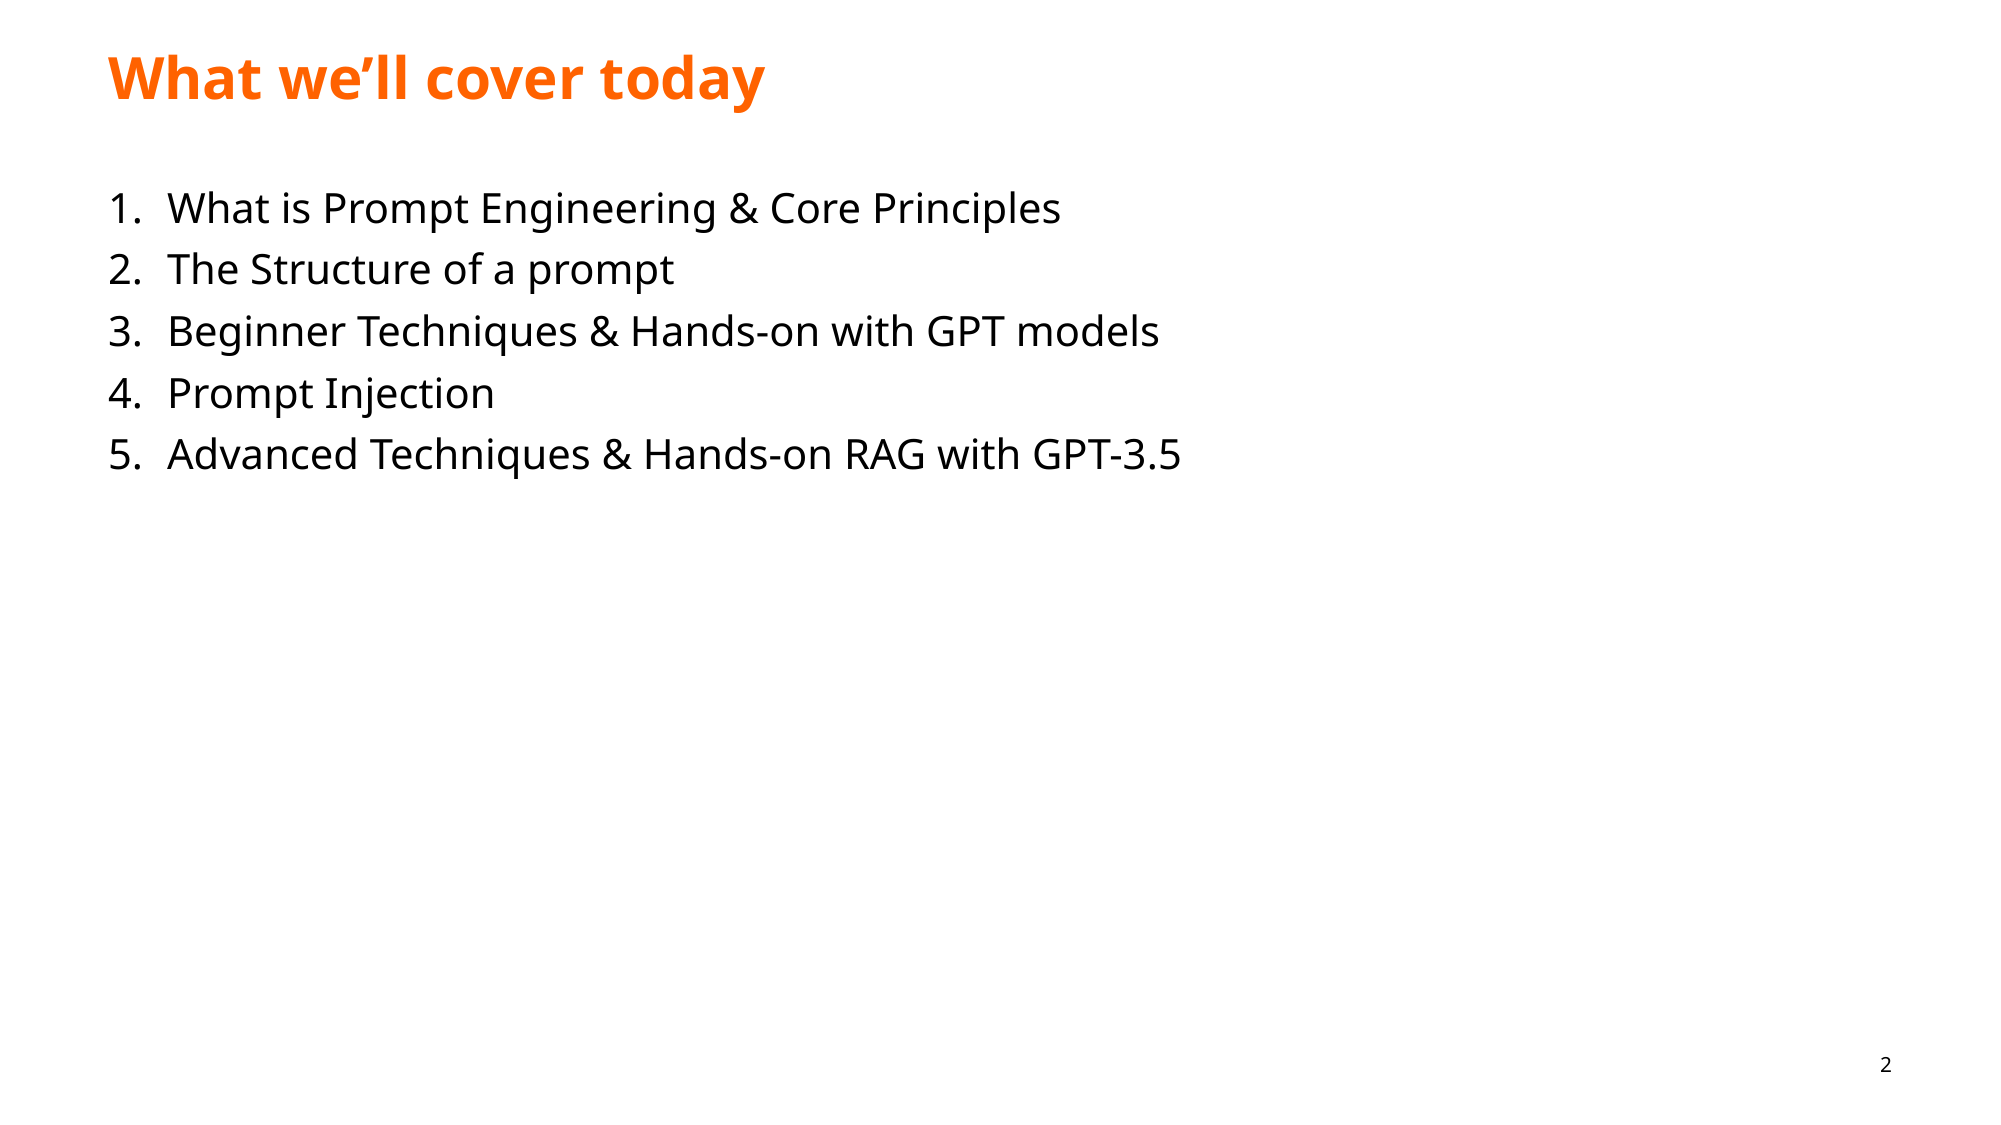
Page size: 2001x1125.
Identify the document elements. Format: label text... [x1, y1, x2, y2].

title What we’ll cover today [108, 53, 1893, 187]
slide_number [1810, 1050, 1892, 1082]
list What is Prompt Engineering & Core Principles The Structure of a prompt Beginner Techniques & Hands-on with GPT models Prompt Injection Advanced Techniques & Hands-on RAG with GPT-3.5 [108, 187, 1893, 1017]
